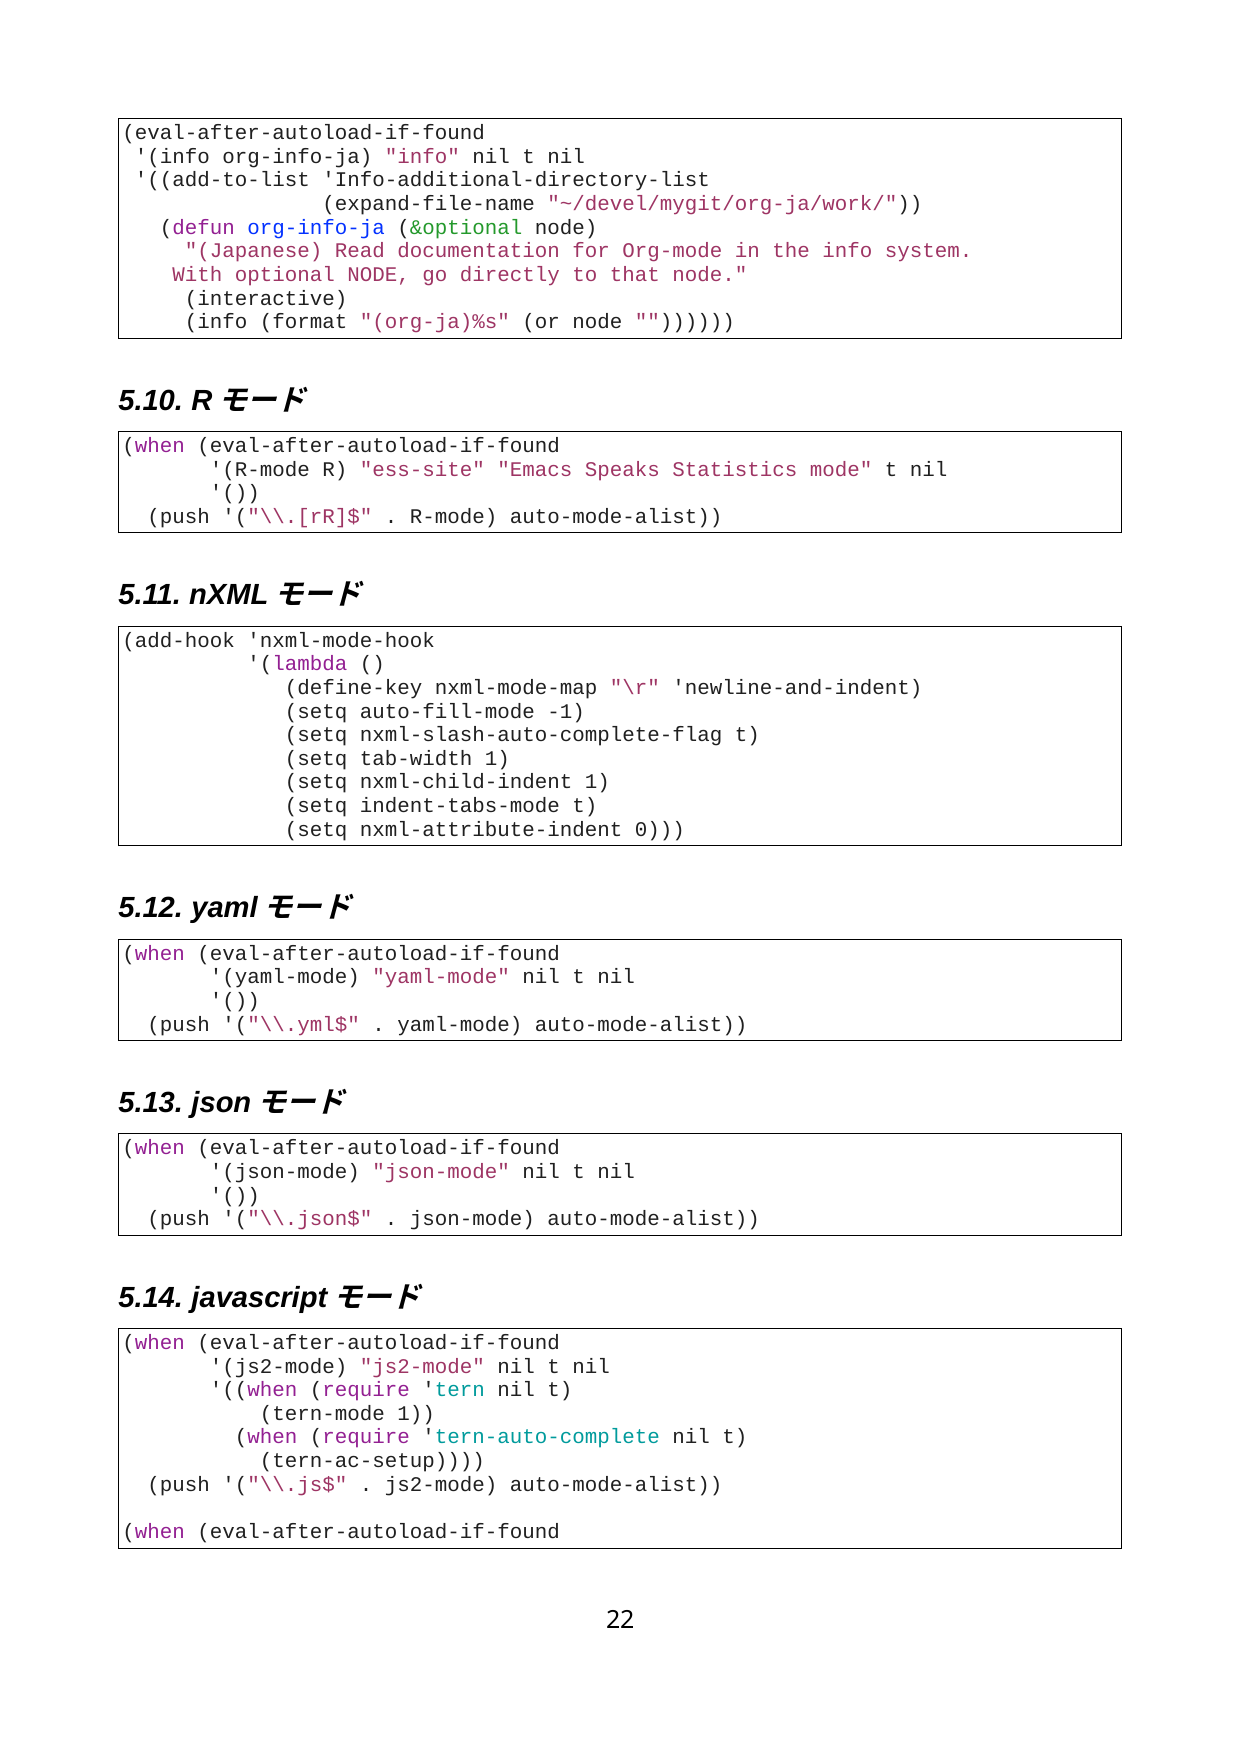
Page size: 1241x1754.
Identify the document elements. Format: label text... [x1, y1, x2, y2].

text (when (require 'tern-auto-complete nil t) [119, 1423, 1121, 1446]
text (expand-file-name "~/devel/mygit/org-ja/work/")) [119, 189, 1121, 213]
text (push '("\\.yml$" . yaml-mode) auto-mode-alist)) [119, 1009, 1121, 1040]
text (when (eval-after-autoload-if-found [119, 940, 1121, 962]
text (setq nxml-attribute-indent 0))) [119, 815, 1121, 845]
text '(json-mode) "json-mode" nil t nil [119, 1157, 1121, 1181]
text (tern-mode 1)) [119, 1399, 1121, 1423]
text (tern-ac-setup)))) [119, 1446, 1121, 1470]
text (when (eval-after-autoload-if-found [119, 1517, 1121, 1548]
text (when (eval-after-autoload-if-found [119, 1134, 1121, 1157]
subtitle jsonモード [118, 1078, 1122, 1121]
text With optional NODE, go directly to that node." [119, 260, 1121, 284]
text (setq indent-tabs-mode t) [119, 791, 1121, 815]
text '(lambda () [119, 649, 1121, 673]
text '(yaml-mode) "yaml-mode" nil t nil [119, 962, 1121, 986]
text '((when (require 'tern nil t) [119, 1375, 1121, 1399]
text (info (format "(org-ja)%s" (or node "")))))) [119, 307, 1121, 338]
text '()) [119, 478, 1121, 502]
text (defun org-info-ja (&optional node) [119, 213, 1121, 236]
text (add-hook 'nxml-mode-hook [119, 627, 1121, 649]
text '(js2-mode) "js2-mode" nil t nil [119, 1352, 1121, 1375]
subtitle yamlモード [118, 884, 1122, 926]
text (when (eval-after-autoload-if-found [119, 432, 1121, 455]
text "(Japanese) Read documentation for Org-mode in the info system. [119, 236, 1121, 260]
text '()) [119, 1181, 1121, 1204]
text (when (eval-after-autoload-if-found [119, 1329, 1121, 1352]
text (push '("\\.[rR]$" . R-mode) auto-mode-alist)) [119, 502, 1121, 532]
text '(R-mode R) "ess-site" "Emacs Speaks Statistics mode" t nil [119, 455, 1121, 478]
subtitle javascriptモード [118, 1273, 1122, 1316]
text (setq tab-width 1) [119, 744, 1121, 768]
subtitle nXMLモード [118, 571, 1122, 613]
text '(info org-info-ja) "info" nil t nil [119, 142, 1121, 165]
text '((add-to-list 'Info-additional-directory-list [119, 165, 1121, 189]
text (setq auto-fill-mode -1) [119, 697, 1121, 720]
text (push '("\\.json$" . json-mode) auto-mode-alist)) [119, 1204, 1121, 1235]
text (define-key nxml-mode-map "\r" 'newline-and-indent) [119, 673, 1121, 697]
text (interactive) [119, 284, 1121, 307]
text (setq nxml-child-indent 1) [119, 768, 1121, 791]
text (setq nxml-slash-auto-complete-flag t) [119, 720, 1121, 744]
subtitle Rモード [118, 376, 1122, 418]
text (eval-after-autoload-if-found [119, 119, 1121, 142]
text '()) [119, 986, 1121, 1009]
text (push '("\\.js$" . js2-mode) auto-mode-alist)) [119, 1470, 1121, 1493]
